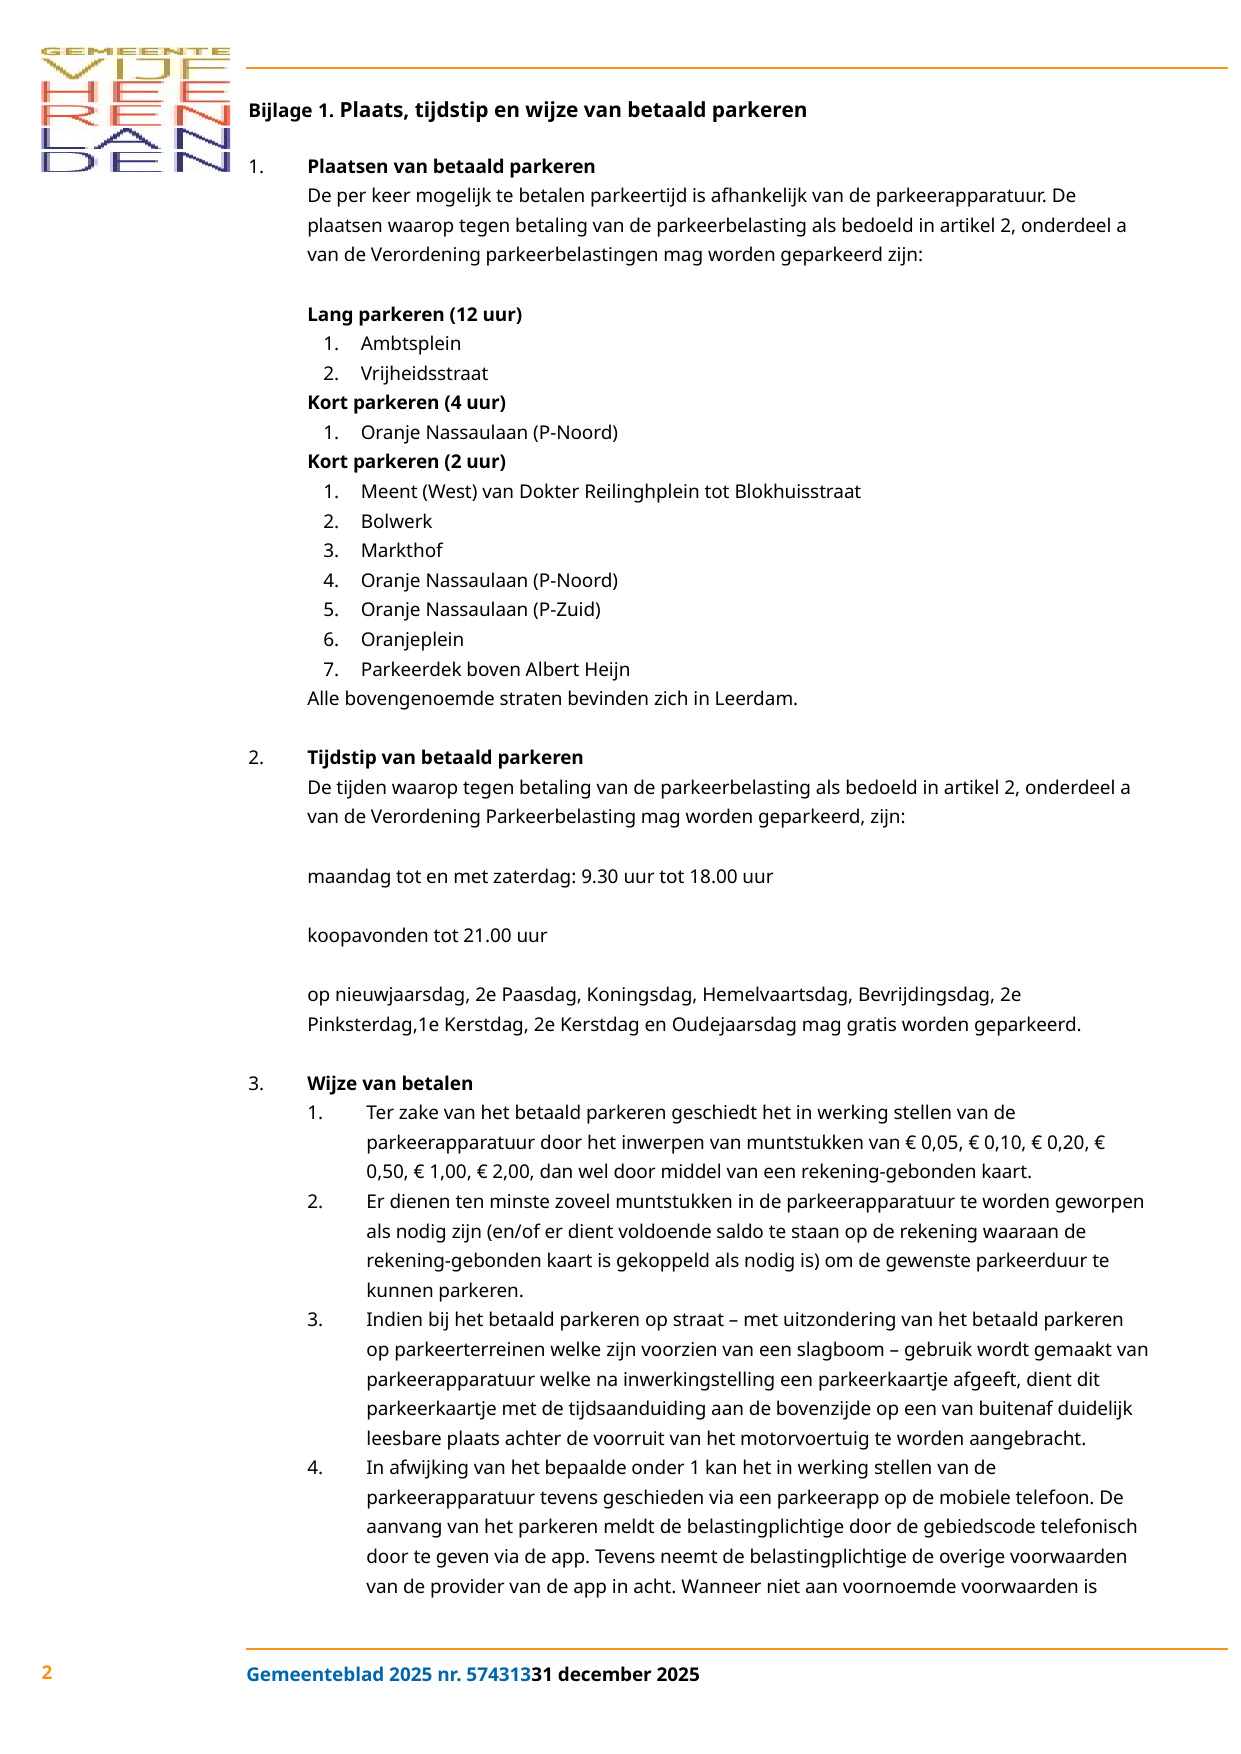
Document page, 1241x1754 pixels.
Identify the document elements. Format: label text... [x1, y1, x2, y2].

list Wijze van betalen [248, 1070, 1152, 1096]
list Alle bovengenoemde straten bevinden zich in Leerdam. [248, 685, 1152, 711]
list De per keer mogelijk te betalen parkeertijd is afhankelijk van de parkeerapparatuur. De plaatsen waarop tegen betaling van de parkeerbelasting als bedoeld in artikel 2, onderdeel a van de Verordening parkeerbelastingen mag worden geparkeerd zijn: [248, 182, 1152, 267]
list koopavonden tot 21.00 uur [248, 922, 1152, 948]
list Ter zake van het betaald parkeren geschiedt het in werking stellen van de parkeerapparatuur door het inwerpen van muntstukken van € 0,05, € 0,10, € 0,20, € 0,50, € 1,00, € 2,00, dan wel door middel van een rekening-gebonden kaart. [307, 1099, 1152, 1184]
list Plaatsen van betaald parkeren [248, 153, 1152, 179]
list Vrijheidsstraat [323, 360, 1152, 386]
list Markthof [323, 537, 1152, 563]
list Er dienen ten minste zoveel muntstukken in de parkeerapparatuur te worden geworpen als nodig zijn (en/of er dient voldoende saldo te staan op de rekening waaraan de rekening-gebonden kaart is gekoppeld als nodig is) om de gewenste parkeerduur te kunnen parkeren. [307, 1188, 1152, 1303]
list Kort parkeren (2 uur) [248, 449, 1152, 474]
text Bijlage 1. Plaats, tijdstip en wijze van betaald parkeren [248, 95, 1152, 123]
picture [41, 47, 231, 172]
list Oranje Nassaulaan (P-Zuid) [323, 597, 1152, 622]
list Oranje Nassaulaan (P-Noord) [323, 419, 1152, 445]
list Meent (West) van Dokter Reilinghplein tot Blokhuisstraat [323, 478, 1152, 504]
list Parkeerdek boven Albert Heijn [323, 656, 1152, 682]
list Lang parkeren (12 uur) [248, 301, 1152, 327]
list op nieuwjaarsdag, 2e Paasdag, Koningsdag, Hemelvaartsdag, Bevrijdingsdag, 2e Pinksterdag,1e Kerstdag, 2e Kerstdag en Oudejaarsdag mag gratis worden geparkeerd. [248, 981, 1152, 1037]
list Ambtsplein [323, 330, 1152, 356]
list Bolwerk [323, 508, 1152, 534]
list Kort parkeren (4 uur) [248, 389, 1152, 415]
list Oranje Nassaulaan (P-Noord) [323, 567, 1152, 593]
list Oranjeplein [323, 626, 1152, 652]
list maandag tot en met zaterdag: 9.30 uur tot 18.00 uur [248, 863, 1152, 889]
list De tijden waarop tegen betaling van de parkeerbelasting als bedoeld in artikel 2, onderdeel a van de Verordening Parkeerbelasting mag worden geparkeerd, zijn: [248, 774, 1152, 829]
list In afwijking van het bepaalde onder 1 kan het in werking stellen van de parkeerapparatuur tevens geschieden via een parkeerapp op de mobiele telefoon. De aanvang van het parkeren meldt de belastingplichtige door de gebiedscode telefonisch door te geven via de app. Tevens neemt de belastingplichtige de overige voorwaarden van de provider van de app in acht. Wanneer niet aan voornoemde voorwaarden is [307, 1454, 1152, 1599]
list Indien bij het betaald parkeren op straat – met uitzondering van het betaald parkeren op parkeerterreinen welke zijn voorzien van een slagboom – gebruik wordt gemaakt van parkeerapparatuur welke na inwerkingstelling een parkeerkaartje afgeeft, dient dit parkeerkaartje met de tijdsaanduiding aan de bovenzijde op een van buitenaf duidelijk leesbare plaats achter de voorruit van het motorvoertuig te worden aangebracht. [307, 1307, 1152, 1451]
list Tijdstip van betaald parkeren [248, 744, 1152, 770]
